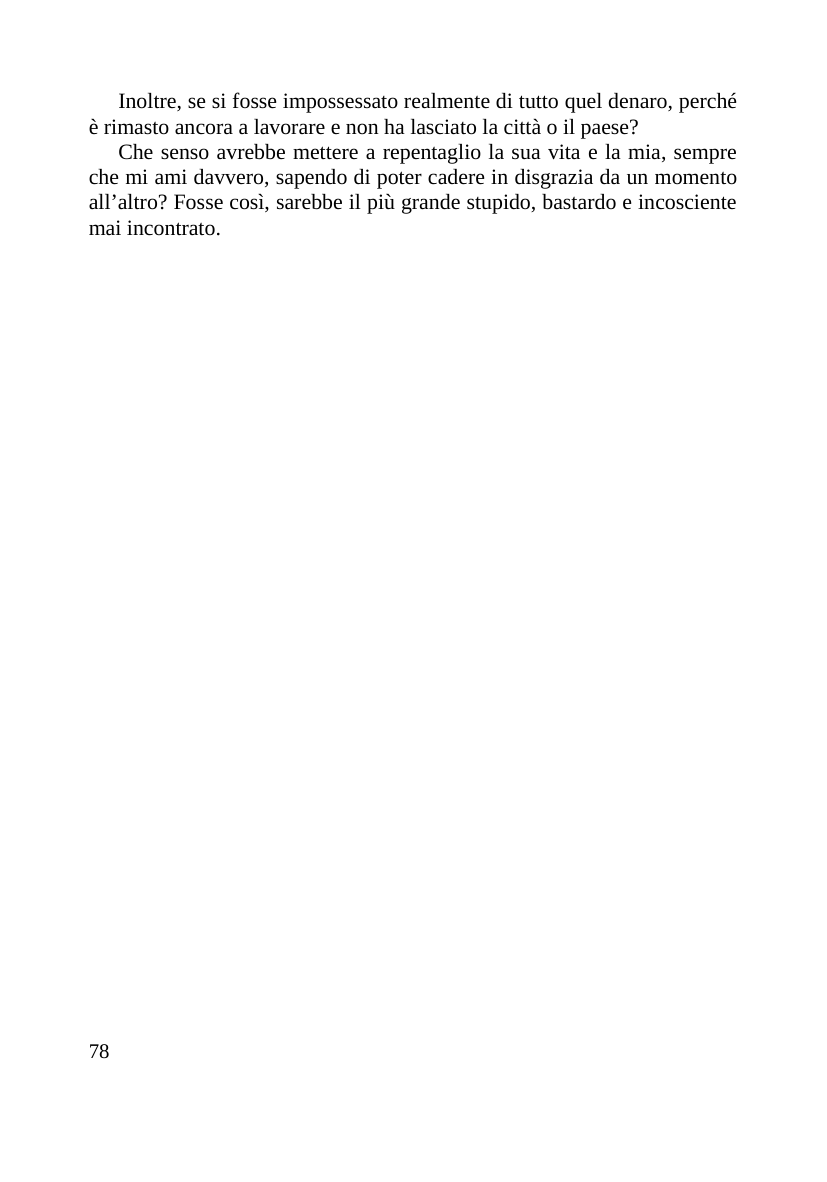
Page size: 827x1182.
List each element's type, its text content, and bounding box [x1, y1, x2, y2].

text Che senso avrebbe mettere a repentaglio la sua vita e la mia, sempre che mi ami davvero, sapendo di poter cadere in disgrazia da un momento all’altro? Fosse così, sarebbe il più grande stupido, bastardo e incosciente mai incontrato. [88, 139, 738, 240]
text Inoltre, se si fosse impossessato realmente di tutto quel denaro, perché è rimasto ancora a lavorare e non ha lasciato la città o il paese? [88, 88, 738, 139]
